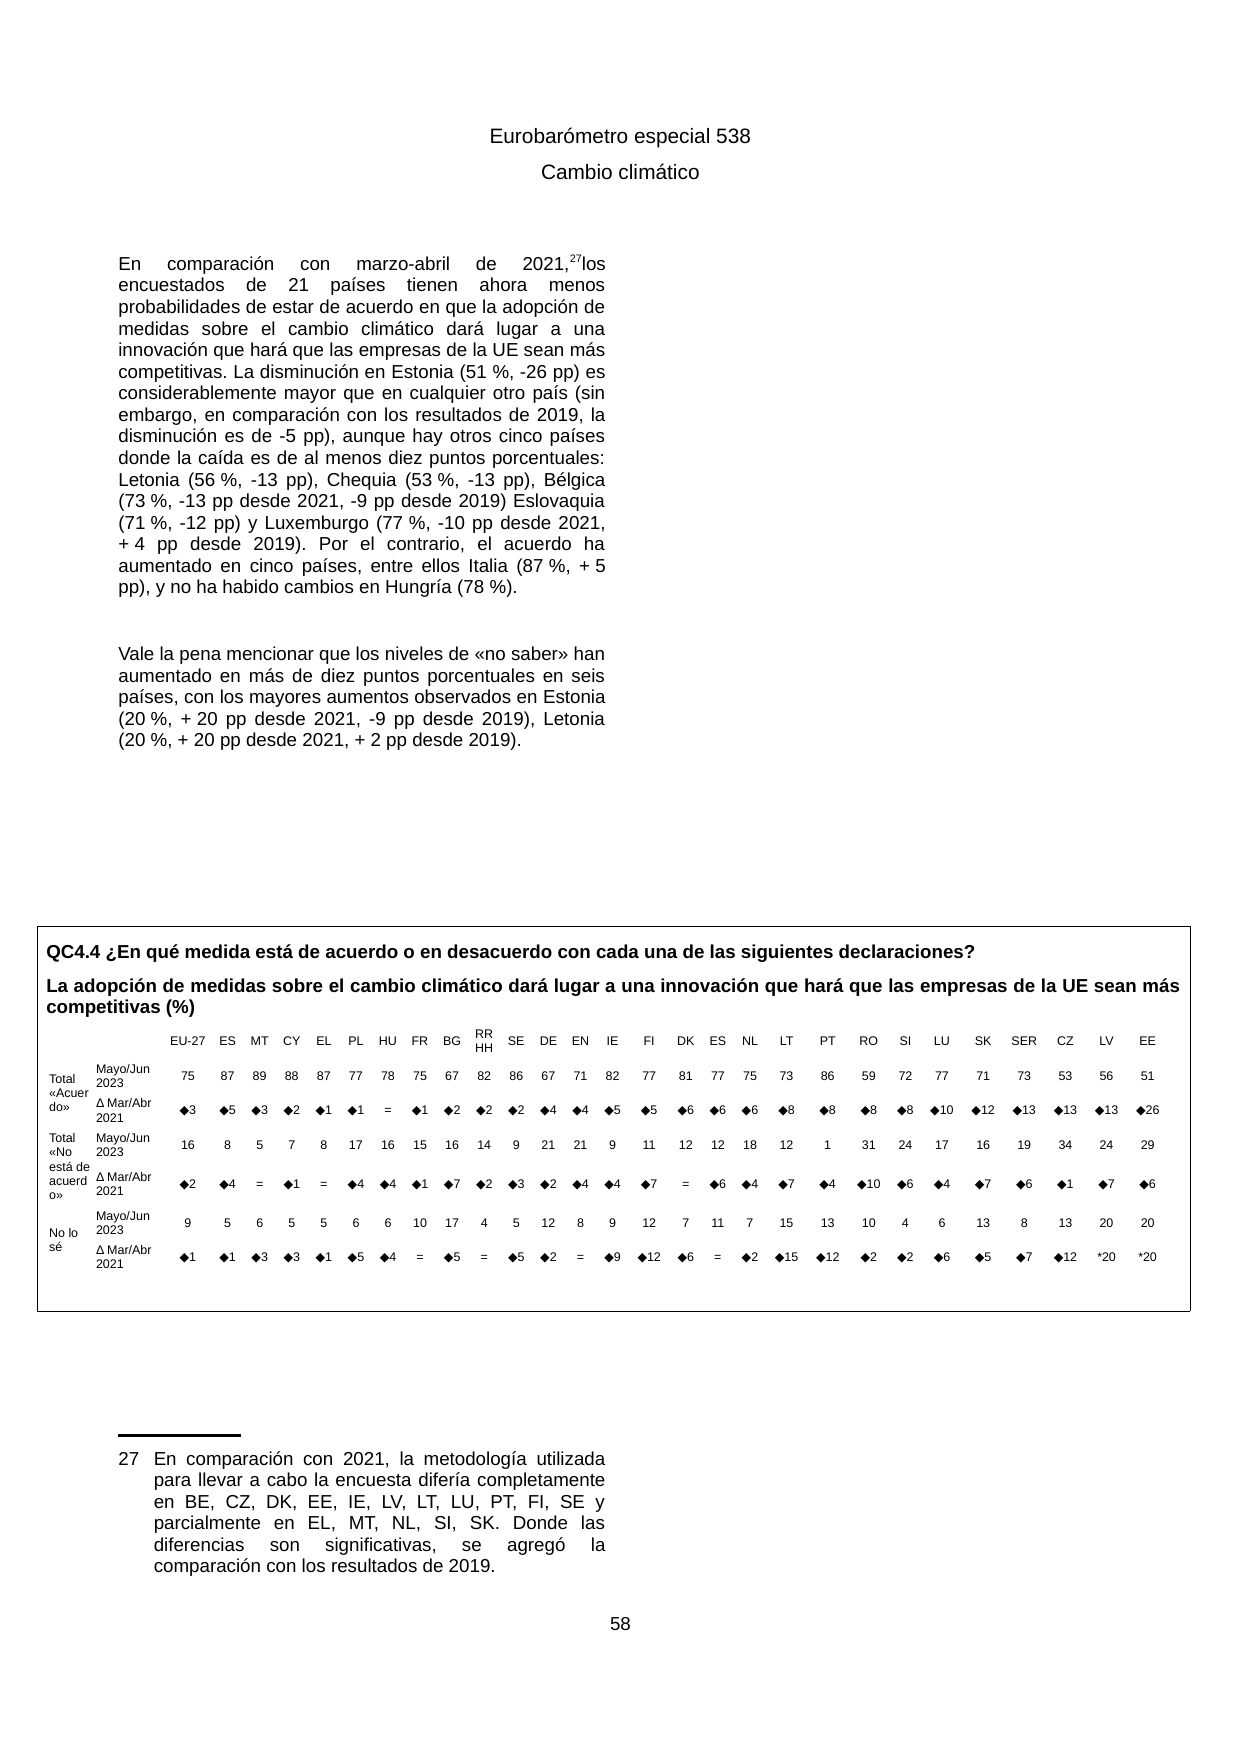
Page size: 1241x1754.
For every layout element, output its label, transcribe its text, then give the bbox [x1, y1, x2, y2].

table_cell 81 [670, 1058, 702, 1093]
table_cell ◆13 [1086, 1093, 1127, 1127]
table_cell 12 [702, 1128, 734, 1162]
table_cell ◆2 [532, 1240, 564, 1274]
table_cell 5 [500, 1205, 532, 1240]
table_cell ◆3 [275, 1240, 307, 1274]
table_header IE [596, 1024, 628, 1058]
table_cell 6 [921, 1205, 962, 1240]
table_cell ◆13 [1004, 1093, 1044, 1127]
table_cell ◆4 [734, 1162, 766, 1205]
table_cell 10 [848, 1205, 889, 1240]
table_cell ◆12 [1045, 1240, 1086, 1274]
table_cell 6 [340, 1205, 372, 1240]
table_cell ◆2 [164, 1162, 211, 1205]
table_cell ◆1 [275, 1162, 307, 1205]
table_cell ◆6 [670, 1240, 702, 1274]
table_cell ◆8 [807, 1093, 848, 1127]
table_cell 19 [1004, 1128, 1044, 1162]
table_cell = [564, 1240, 596, 1274]
text En comparación con 2021, la metodología utilizada para llevar a cabo la encuesta difería completamente en BE, CZ, DK, EE, IE, LV, LT, LU, PT, FI, SE y parcialmente en EL, MT, NL, SI, SK. Donde las diferencias son significativas, se agregó la comparación con los resultados de 2019. [118, 1447, 605, 1577]
table_cell 16 [372, 1128, 404, 1162]
table_cell ◆2 [275, 1093, 307, 1127]
table_header [46, 1024, 93, 1058]
table_cell 87 [308, 1058, 339, 1093]
table_cell 88 [275, 1058, 307, 1093]
table_cell 9 [164, 1205, 211, 1240]
table_cell ◆3 [164, 1093, 211, 1127]
table_header CZ [1045, 1024, 1086, 1058]
table_cell ◆5 [500, 1240, 532, 1274]
table_cell 24 [889, 1128, 921, 1162]
table_cell 8 [211, 1128, 243, 1162]
table_cell 11 [702, 1205, 734, 1240]
table_header EL [308, 1024, 339, 1058]
table_cell = [243, 1162, 275, 1205]
table_cell ◆6 [1004, 1162, 1044, 1205]
table_cell ◆5 [340, 1240, 372, 1274]
table_cell ◆1 [1045, 1162, 1086, 1205]
table_cell ◆5 [436, 1240, 468, 1274]
table_header HU [372, 1024, 404, 1058]
table_cell 82 [596, 1058, 628, 1093]
table_cell 73 [1004, 1058, 1044, 1093]
table_cell Δ Mar/Abr 2021 [93, 1240, 164, 1274]
table_cell Mayo/Jun 2023 [93, 1205, 164, 1240]
table_header SK [962, 1024, 1003, 1058]
table_cell ◆1 [308, 1240, 339, 1274]
table_cell 86 [807, 1058, 848, 1093]
table_cell ◆6 [1127, 1162, 1168, 1205]
table_cell 4 [889, 1205, 921, 1240]
table_cell ◆2 [889, 1240, 921, 1274]
table_header LT [766, 1024, 807, 1058]
table_cell ◆1 [340, 1093, 372, 1127]
table_cell ◆10 [921, 1093, 962, 1127]
table_cell 71 [962, 1058, 1003, 1093]
table_cell ◆1 [404, 1162, 436, 1205]
table_cell 9 [596, 1128, 628, 1162]
table_cell ◆2 [500, 1093, 532, 1127]
table_cell ◆6 [702, 1162, 734, 1205]
table_cell 7 [670, 1205, 702, 1240]
table_cell 4 [468, 1205, 500, 1240]
table_cell ◆4 [564, 1093, 596, 1127]
table_cell ◆4 [596, 1162, 628, 1205]
table_cell ◆7 [1086, 1162, 1127, 1205]
table_cell Total «No está de acuerdo» [46, 1128, 93, 1205]
table_cell 6 [372, 1205, 404, 1240]
table_cell ◆3 [243, 1093, 275, 1127]
table_cell 53 [1045, 1058, 1086, 1093]
table_cell ◆2 [848, 1240, 889, 1274]
table_cell ◆2 [468, 1162, 500, 1205]
table_cell 8 [308, 1128, 339, 1162]
table_cell 77 [340, 1058, 372, 1093]
table_cell 6 [243, 1205, 275, 1240]
table_header LU [921, 1024, 962, 1058]
table_header CY [275, 1024, 307, 1058]
table_cell 75 [164, 1058, 211, 1093]
table_cell ◆26 [1127, 1093, 1168, 1127]
table_cell 77 [921, 1058, 962, 1093]
table_cell 21 [564, 1128, 596, 1162]
table_cell 78 [372, 1058, 404, 1093]
table_header DK [670, 1024, 702, 1058]
table_cell No lo sé [46, 1205, 93, 1274]
table_cell 67 [532, 1058, 564, 1093]
table_cell 72 [889, 1058, 921, 1093]
table_cell 5 [243, 1128, 275, 1162]
table_cell ◆10 [848, 1162, 889, 1205]
table_cell Δ Mar/Abr 2021 [93, 1162, 164, 1205]
table_header SI [889, 1024, 921, 1058]
table_cell 20 [1127, 1205, 1168, 1240]
table_header LV [1086, 1024, 1127, 1058]
table_cell 5 [308, 1205, 339, 1240]
table_cell ◆1 [404, 1093, 436, 1127]
table_cell ◆3 [243, 1240, 275, 1274]
table_cell = [702, 1240, 734, 1274]
table_cell Mayo/Jun 2023 [93, 1128, 164, 1162]
table_cell ◆4 [807, 1162, 848, 1205]
table_cell 86 [500, 1058, 532, 1093]
table_cell = [670, 1162, 702, 1205]
table_cell ◆2 [436, 1093, 468, 1127]
table_cell ◆7 [962, 1162, 1003, 1205]
table_cell 7 [734, 1205, 766, 1240]
table_header ES [702, 1024, 734, 1058]
table_cell ◆12 [628, 1240, 669, 1274]
table_header RRHH [468, 1024, 500, 1058]
table_cell 17 [921, 1128, 962, 1162]
table_header [93, 1024, 164, 1058]
table_header MT [243, 1024, 275, 1058]
table_cell *20 [1127, 1240, 1168, 1274]
table_cell 16 [962, 1128, 1003, 1162]
table_cell 17 [436, 1205, 468, 1240]
table_cell ◆15 [766, 1240, 807, 1274]
table_cell 75 [404, 1058, 436, 1093]
table_cell 31 [848, 1128, 889, 1162]
table_cell ◆13 [1045, 1093, 1086, 1127]
table_header NL [734, 1024, 766, 1058]
table_cell ◆7 [628, 1162, 669, 1205]
table_header FR [404, 1024, 436, 1058]
table_header PT [807, 1024, 848, 1058]
table_cell ◆12 [962, 1093, 1003, 1127]
table_cell 16 [436, 1128, 468, 1162]
table_cell ◆8 [889, 1093, 921, 1127]
table_cell 9 [500, 1128, 532, 1162]
table_cell 24 [1086, 1128, 1127, 1162]
table_cell 5 [211, 1205, 243, 1240]
table_cell ◆5 [211, 1093, 243, 1127]
table_header FI [628, 1024, 669, 1058]
table_cell 82 [468, 1058, 500, 1093]
table_cell ◆8 [766, 1093, 807, 1127]
table_cell 12 [628, 1205, 669, 1240]
text La adopción de medidas sobre el cambio climático dará lugar a una innovación que hará que las empresas de la UE sean más competitivas (%) [46, 975, 1181, 1018]
table_cell 51 [1127, 1058, 1168, 1093]
text QC4.4 ¿En qué medida está de acuerdo o en desacuerdo con cada una de las siguientes declaraciones? [46, 941, 1181, 963]
table_cell 13 [1045, 1205, 1086, 1240]
table_cell ◆5 [596, 1093, 628, 1127]
table_cell 1 [807, 1128, 848, 1162]
table_cell 73 [766, 1058, 807, 1093]
table_cell ◆4 [340, 1162, 372, 1205]
table_cell ◆5 [962, 1240, 1003, 1274]
table_header BG [436, 1024, 468, 1058]
table_cell = [372, 1093, 404, 1127]
table_cell ◆4 [211, 1162, 243, 1205]
table_cell 77 [628, 1058, 669, 1093]
table_cell ◆4 [564, 1162, 596, 1205]
table_cell ◆6 [889, 1162, 921, 1205]
table_header SE [500, 1024, 532, 1058]
table_cell Total «Acuerdo» [46, 1058, 93, 1127]
table_cell 13 [962, 1205, 1003, 1240]
table_cell = [404, 1240, 436, 1274]
text En comparación con marzo-abril de 2021,los encuestados de 21 países tienen ahora menos probabilidades de estar de acuerdo en que la adopción de medidas sobre el cambio climático dará lugar a una innovación que hará que las empresas de la UE sean más competitivas. La disminución en Estonia (51 %, -26 pp) es considerablemente mayor que en cualquier otro país (sin embargo, en comparación con los resultados de 2019, la disminución es de -5 pp), aunque hay otros cinco países donde la caída es de al menos diez puntos porcentuales: Letonia (56 %, -13 pp), Chequia (53 %, -13 pp), Bélgica (73 %, -13 pp desde 2021, -9 pp desde 2019) Eslovaquia (71 %, -12 pp) y Luxemburgo (77 %, -10 pp desde 2021, + 4 pp desde 2019). Por el contrario, el acuerdo ha aumentado en cinco países, entre ellos Italia (87 %, + 5 pp), y no ha habido cambios en Hungría (78 %). [118, 253, 605, 598]
table_cell ◆1 [164, 1240, 211, 1274]
table_header DE [532, 1024, 564, 1058]
table_cell ◆6 [921, 1240, 962, 1274]
table_cell 89 [243, 1058, 275, 1093]
table_cell = [308, 1162, 339, 1205]
table_cell ◆2 [468, 1093, 500, 1127]
table_cell ◆4 [372, 1240, 404, 1274]
table_cell 14 [468, 1128, 500, 1162]
table_cell Δ Mar/Abr 2021 [93, 1093, 164, 1127]
table_cell 77 [702, 1058, 734, 1093]
table_cell ◆3 [500, 1162, 532, 1205]
table_header PL [340, 1024, 372, 1058]
table_header RO [848, 1024, 889, 1058]
table_cell = [468, 1240, 500, 1274]
table_cell ◆6 [702, 1093, 734, 1127]
table_cell 21 [532, 1128, 564, 1162]
table_cell 15 [404, 1128, 436, 1162]
table_cell 10 [404, 1205, 436, 1240]
table_cell ◆7 [436, 1162, 468, 1205]
table_cell 59 [848, 1058, 889, 1093]
table_cell 20 [1086, 1205, 1127, 1240]
table_cell 17 [340, 1128, 372, 1162]
table_header EU-27 [164, 1024, 211, 1058]
text Vale la pena mencionar que los niveles de «no saber» han aumentado en más de diez puntos porcentuales en seis países, con los mayores aumentos observados en Estonia (20 %, + 20 pp desde 2021, -9 pp desde 2019), Letonia (20 %, + 20 pp desde 2021, + 2 pp desde 2019). [118, 643, 605, 751]
table_cell ◆9 [596, 1240, 628, 1274]
table_cell ◆8 [848, 1093, 889, 1127]
table_cell ◆4 [921, 1162, 962, 1205]
table_cell 8 [564, 1205, 596, 1240]
table_header SER [1004, 1024, 1044, 1058]
table_cell 67 [436, 1058, 468, 1093]
table_cell 12 [670, 1128, 702, 1162]
table_cell 12 [532, 1205, 564, 1240]
table_cell 75 [734, 1058, 766, 1093]
table_cell 9 [596, 1205, 628, 1240]
table_cell 87 [211, 1058, 243, 1093]
table_cell 29 [1127, 1128, 1168, 1162]
table_cell 16 [164, 1128, 211, 1162]
table_cell 12 [766, 1128, 807, 1162]
table_cell 13 [807, 1205, 848, 1240]
table_cell 8 [1004, 1205, 1044, 1240]
table_cell 5 [275, 1205, 307, 1240]
table_cell 7 [275, 1128, 307, 1162]
table_cell 71 [564, 1058, 596, 1093]
table_cell ◆2 [532, 1162, 564, 1205]
table_cell ◆4 [372, 1162, 404, 1205]
table_cell 11 [628, 1128, 669, 1162]
table_cell ◆5 [628, 1093, 669, 1127]
table_cell ◆12 [807, 1240, 848, 1274]
table_cell 15 [766, 1205, 807, 1240]
table_cell ◆6 [670, 1093, 702, 1127]
table_cell Mayo/Jun 2023 [93, 1058, 164, 1093]
table_cell ◆7 [766, 1162, 807, 1205]
table_cell *20 [1086, 1240, 1127, 1274]
table_cell 34 [1045, 1128, 1086, 1162]
table_cell ◆4 [532, 1093, 564, 1127]
table_cell ◆2 [734, 1240, 766, 1274]
table_cell ◆1 [211, 1240, 243, 1274]
table_cell ◆7 [1004, 1240, 1044, 1274]
table_cell ◆1 [308, 1093, 339, 1127]
table_header ES [211, 1024, 243, 1058]
table_header EE [1127, 1024, 1168, 1058]
table_cell 18 [734, 1128, 766, 1162]
table_cell ◆6 [734, 1093, 766, 1127]
table_cell 56 [1086, 1058, 1127, 1093]
table_header EN [564, 1024, 596, 1058]
